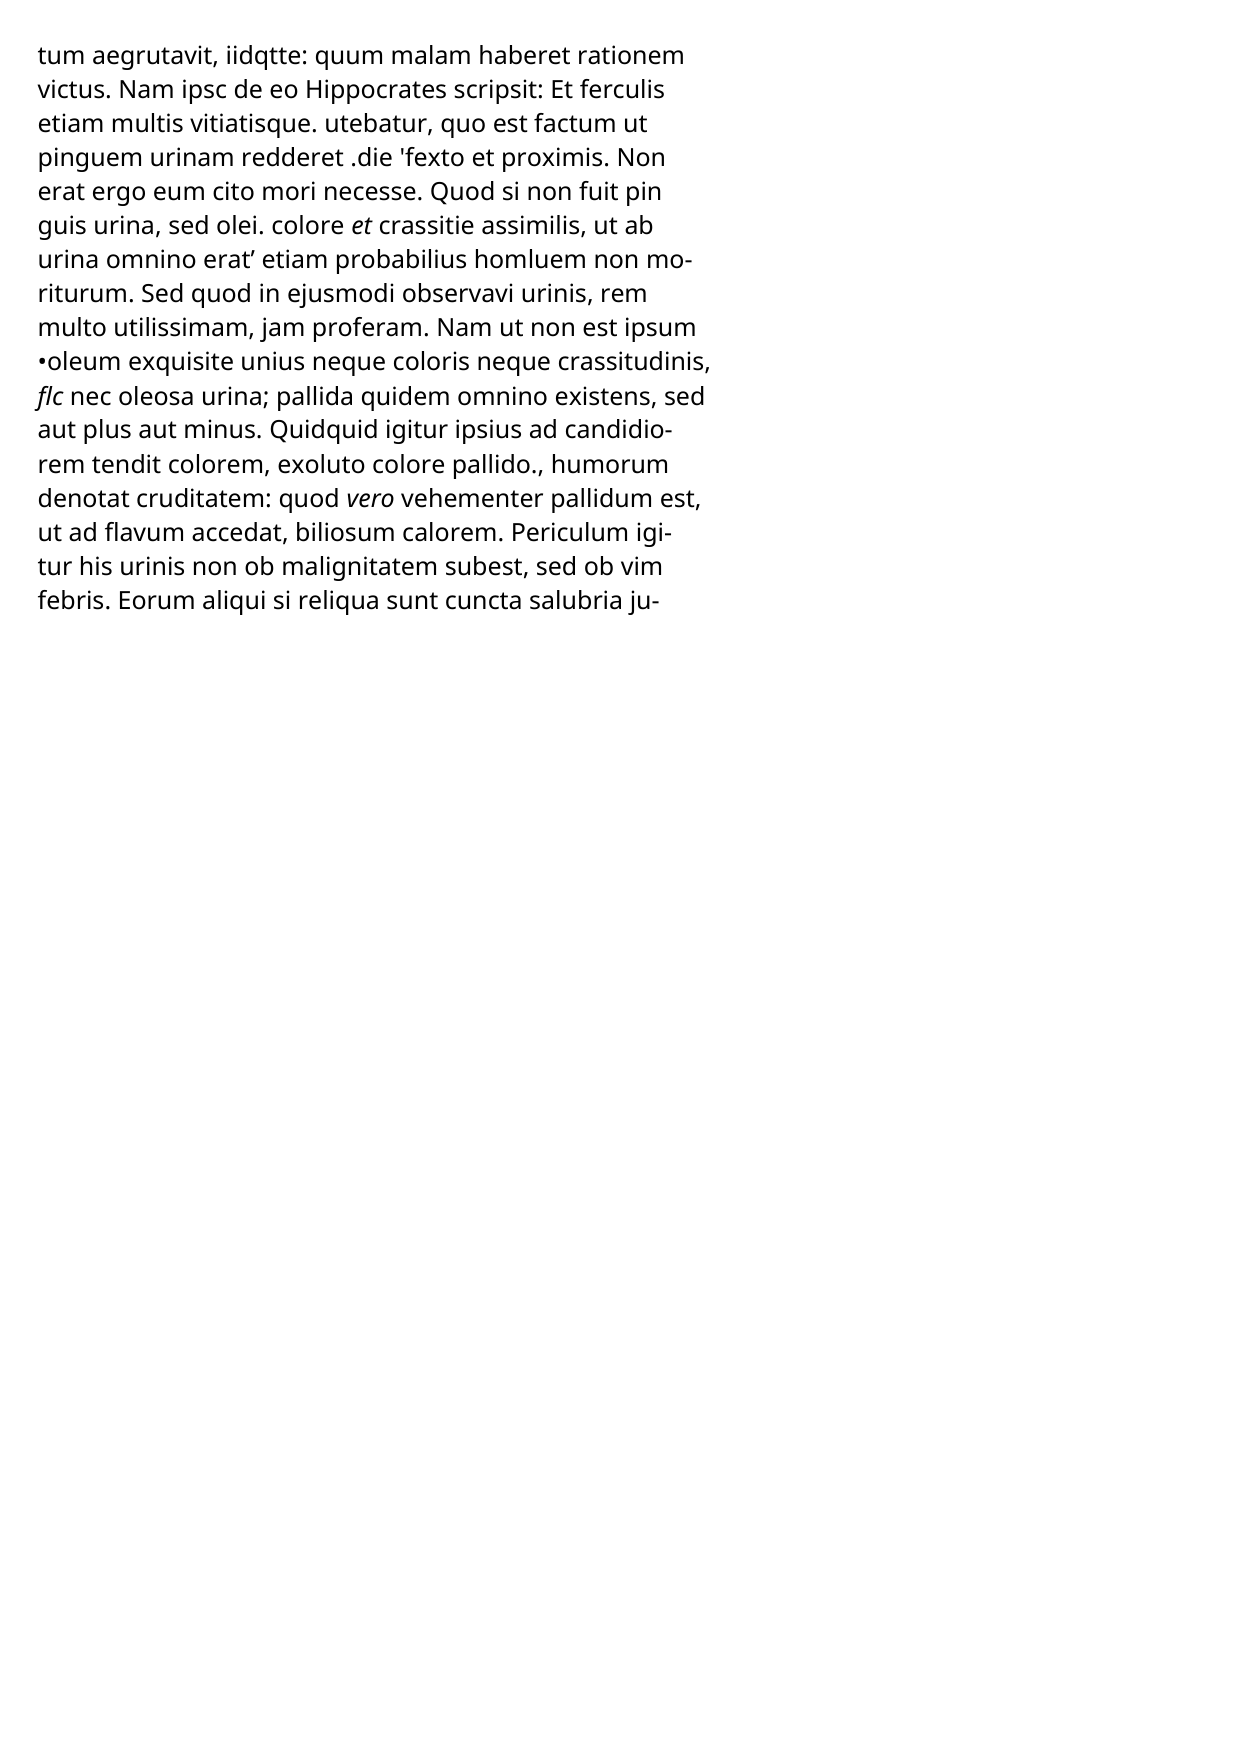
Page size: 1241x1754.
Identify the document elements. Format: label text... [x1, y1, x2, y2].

text tum aegrutavit, iidqtte: quum malam haberet rationem victus. Nam ipsc de eo Hippocrates scripsit: Et ferculis etiam multis vitiatisque. utebatur, quo est factum ut pinguem urinam redderet .die 'fexto et proximis. Non erat ergo eum cito mori necesse. Quod si non fuit pin guis urina, sed olei. colore et crassitie assimilis, ut ab urina omnino erat’ etiam probabilius homluem non mo- riturum. Sed quod in ejusmodi observavi urinis, rem multo utilissimam, jam proferam. Nam ut non est ipsum •oleum exquisite unius neque coloris neque crassitudinis, flc nec oleosa urina; pallida quidem omnino existens, sed aut plus aut minus. Quidquid igitur ipsius ad candidio- rem tendit colorem, exoluto colore pallido., humorum denotat cruditatem: quod vero vehementer pallidum est, ut ad flavum accedat, biliosum calorem. Periculum igi- tur his urinis non ob malignitatem subest, sed ob vim febris. Eorum aliqui si reliqua sunt cuncta salubria ju- [37, 37, 1203, 617]
